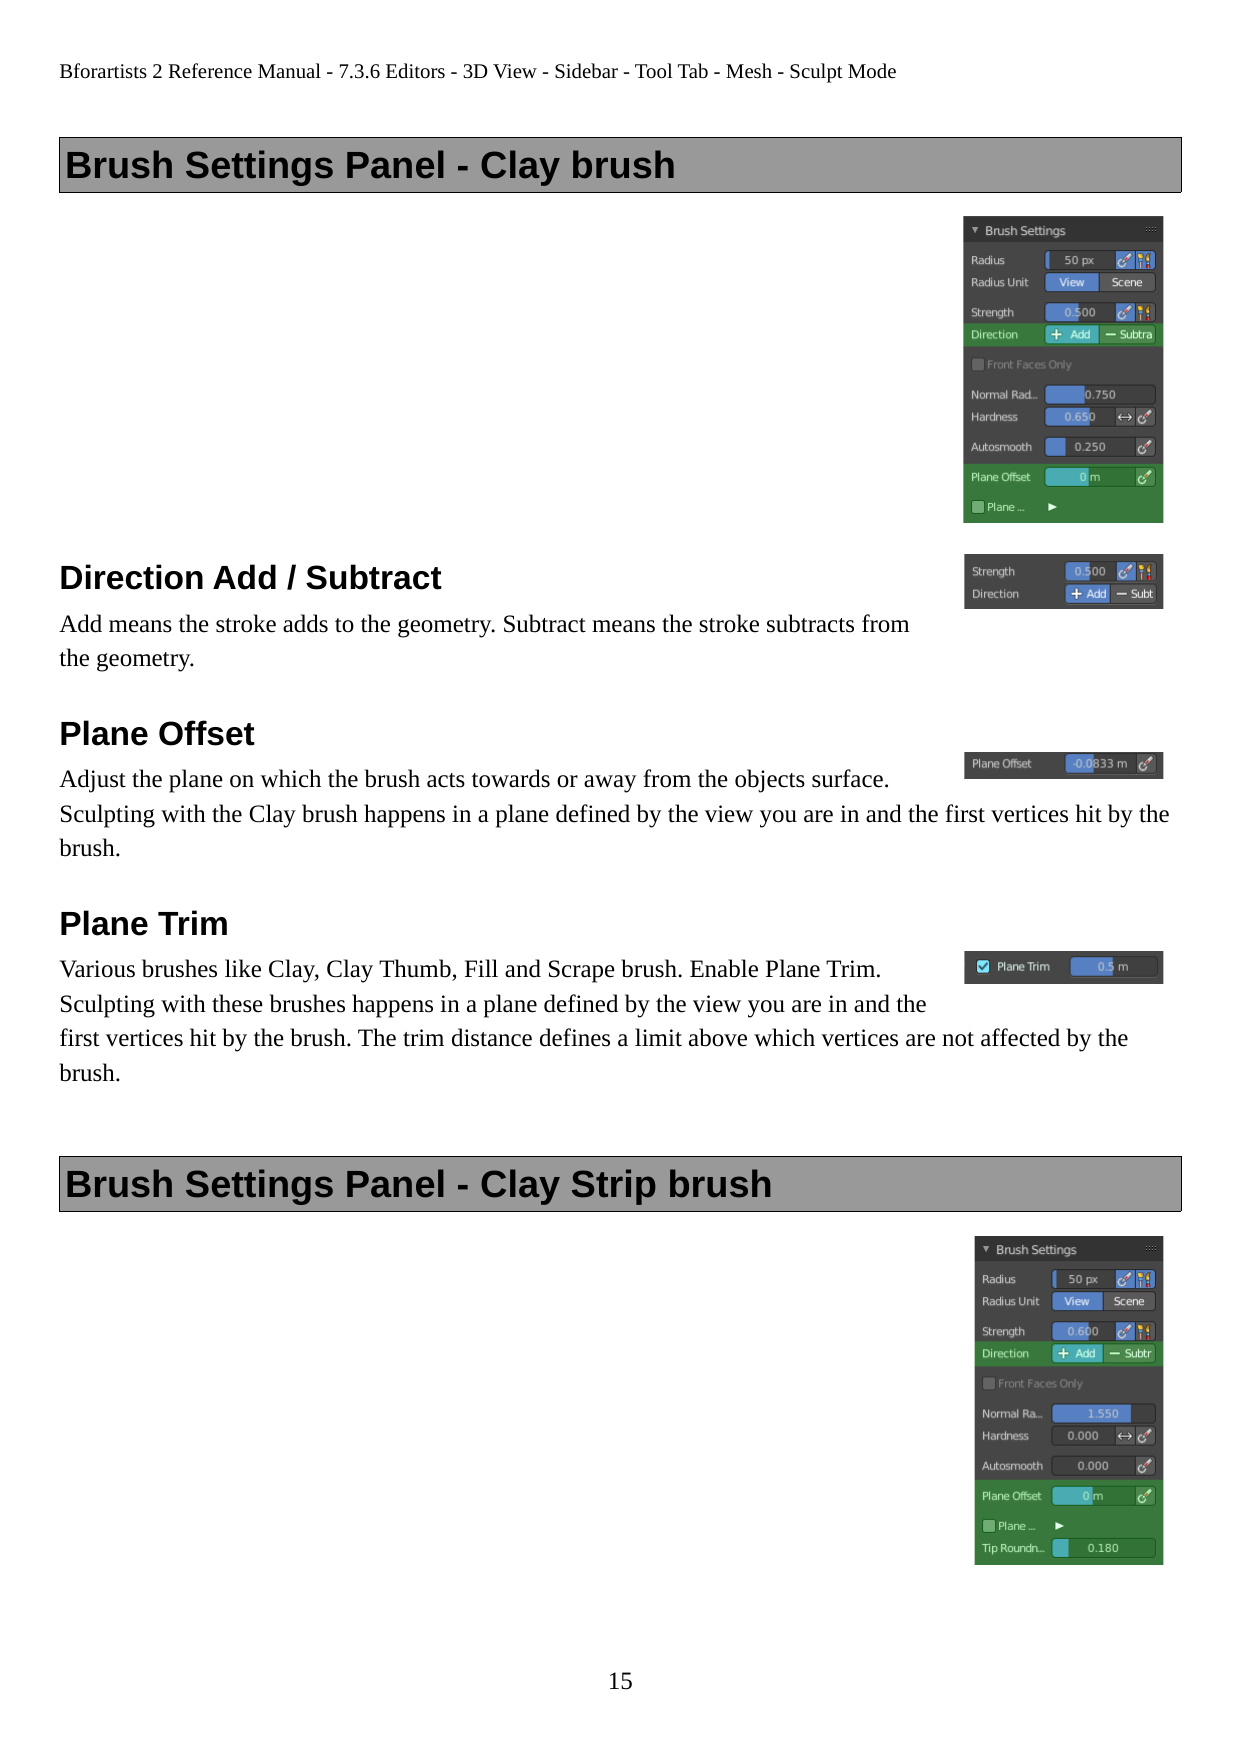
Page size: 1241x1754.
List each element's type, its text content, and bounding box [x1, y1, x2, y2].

picture [964, 752, 1164, 779]
table_header Brush Settings Panel - Clay brush [60, 138, 1181, 192]
picture [964, 951, 1164, 984]
picture [964, 554, 1164, 609]
picture [963, 216, 1164, 523]
text Various brushes like Clay, Clay Thumb, Fill and Scrape brush. Enable Plane Trim. Sculpting with these brushes happens in a plane defined by the view you are in and the first vertices hit by the brush. The trim distance defines a limit above which vertices are not affected by the brush. [59, 954, 1181, 1087]
subtitle Plane Offset [59, 713, 1181, 752]
text Adjust the plane on which the brush acts towards or away from the objects surface. Sculpting with the Clay brush happens in a plane defined by the view you are in and the first vertices hit by the brush. [59, 764, 1181, 862]
subtitle [1164, 558, 1181, 596]
subtitle Direction Add / Subtract [59, 558, 964, 596]
subtitle Plane Trim [59, 903, 1181, 942]
table_header Brush Settings Panel - Clay Strip brush [60, 1157, 1181, 1211]
text Add means the stroke adds to the geometry. Subtract means the stroke subtracts from the geometry. [59, 609, 1181, 672]
picture [974, 1236, 1164, 1565]
